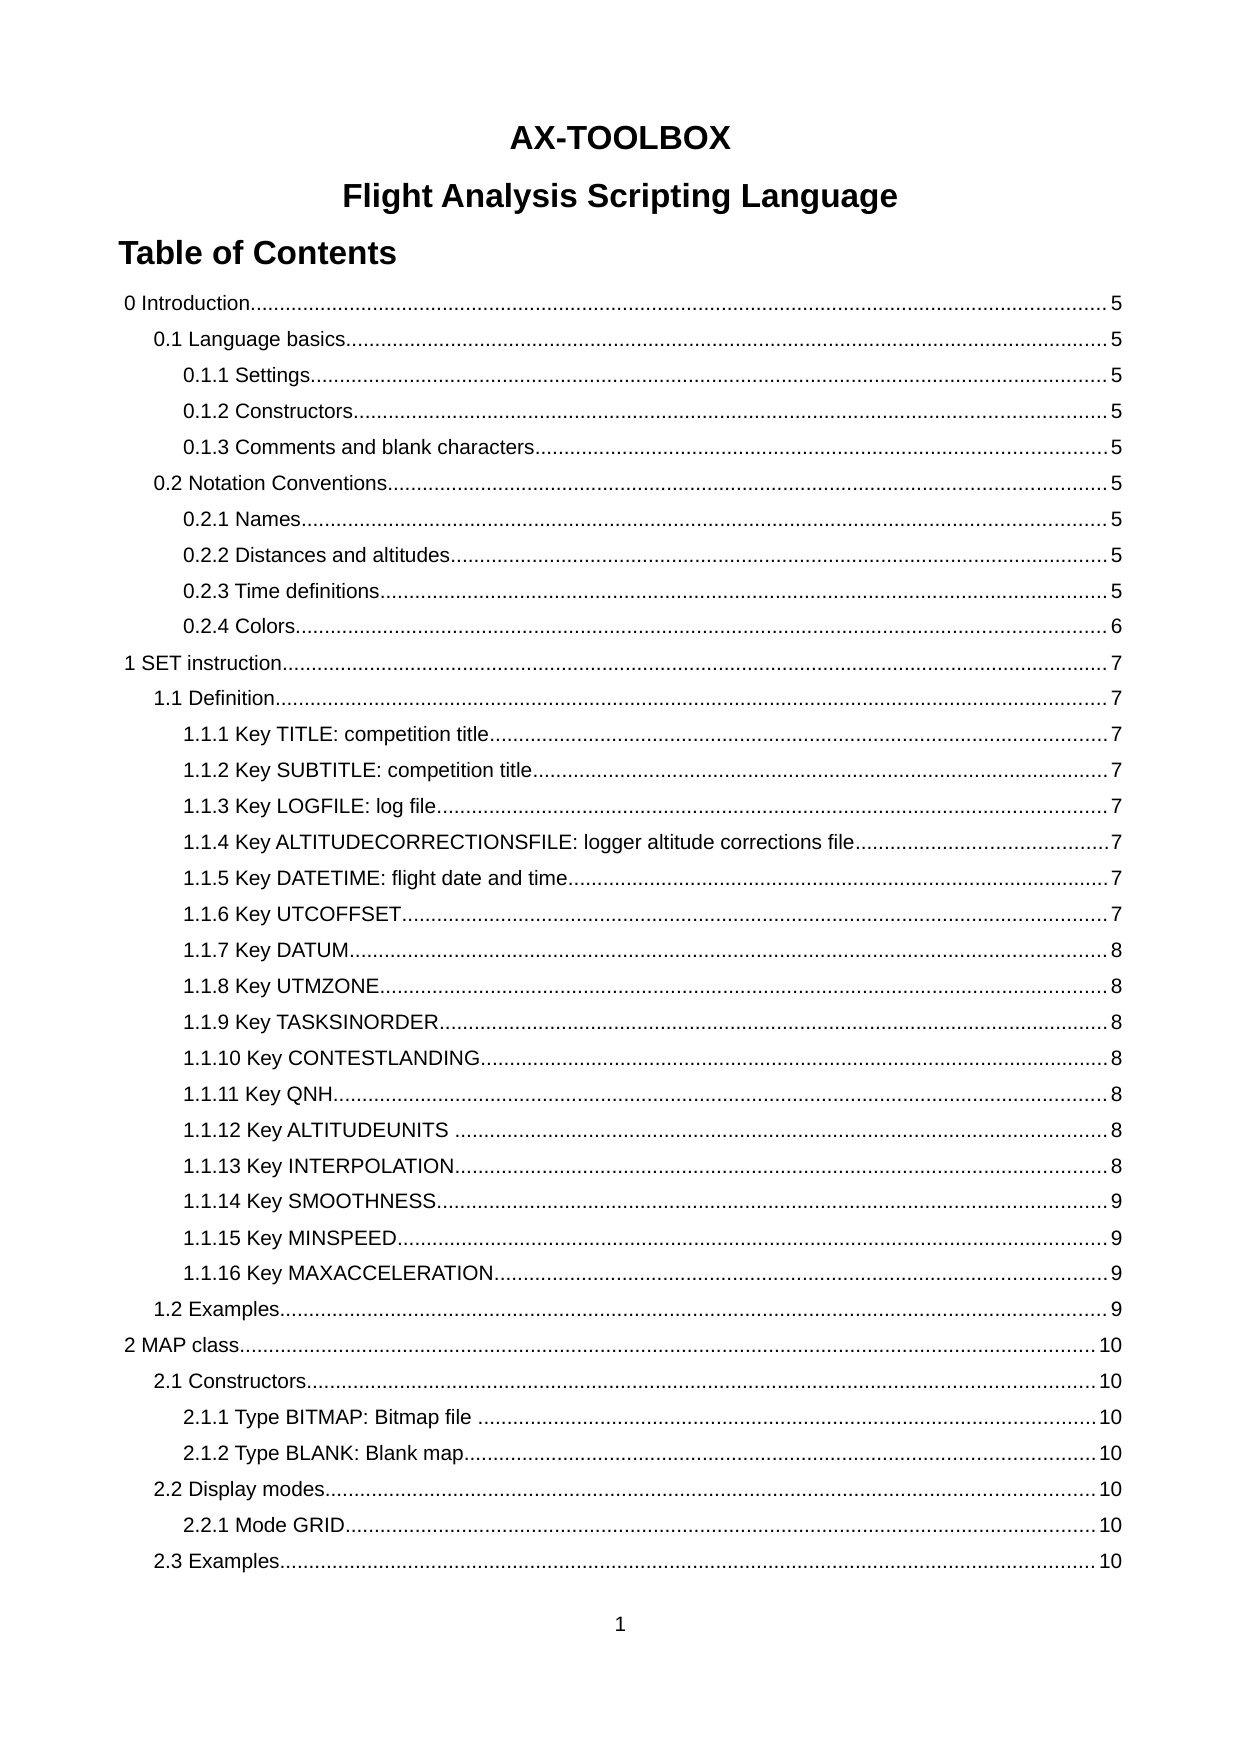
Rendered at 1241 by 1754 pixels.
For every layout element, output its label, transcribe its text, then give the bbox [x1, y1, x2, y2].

text 0.1.3 Comments and blank characters 5 [177, 435, 1122, 459]
text 2.1 Constructors 10 [148, 1369, 1122, 1393]
text 0.2.3 Time definitions 5 [177, 578, 1122, 602]
text 0.2.1 Names 5 [177, 507, 1122, 531]
text Flight Analysis Scripting Language [118, 176, 1122, 214]
text 1.1.10 Key CONTESTLANDING 8 [177, 1046, 1122, 1069]
text 1.1.8 Key UTMZONE 8 [177, 974, 1122, 998]
text 0.1.2 Constructors 5 [177, 399, 1122, 423]
text 2.1.1 Type BITMAP: Bitmap file 10 [177, 1405, 1122, 1429]
subtitle Table of Contents [118, 233, 1122, 272]
text 1.1.4 Key ALTITUDECORRECTIONSFILE: logger altitude corrections file 7 [177, 830, 1122, 854]
text 0.2.2 Distances and altitudes 5 [177, 542, 1122, 566]
text AX-TOOLBOX [118, 118, 1122, 157]
text 1.1 Definition 7 [148, 686, 1122, 710]
text 1.1.7 Key DATUM 8 [177, 938, 1122, 962]
text 0.1 Language basics 5 [148, 327, 1122, 351]
text 2 MAP class 10 [118, 1333, 1122, 1357]
text 1.1.6 Key UTCOFFSET 7 [177, 902, 1122, 926]
text 2.2 Display modes 10 [148, 1477, 1122, 1501]
text 1.1.16 Key MAXACCELERATION 9 [177, 1261, 1122, 1285]
text 2.2.1 Mode GRID 10 [177, 1513, 1122, 1537]
text 1.1.11 Key QNH 8 [177, 1082, 1122, 1106]
text 0 Introduction 5 [118, 291, 1122, 315]
text 1.1.15 Key MINSPEED 9 [177, 1225, 1122, 1249]
text 1.1.13 Key INTERPOLATION 8 [177, 1153, 1122, 1177]
text 1.1.14 Key SMOOTHNESS 9 [177, 1189, 1122, 1213]
text 1.1.3 Key LOGFILE: log file 7 [177, 794, 1122, 818]
text 2.3 Examples 10 [148, 1549, 1122, 1573]
text 1.1.2 Key SUBTITLE: competition title 7 [177, 758, 1122, 782]
text 2.1.2 Type BLANK: Blank map 10 [177, 1441, 1122, 1465]
text 0.1.1 Settings 5 [177, 363, 1122, 387]
text 1.1.12 Key ALTITUDEUNITS 8 [177, 1117, 1122, 1141]
text 1 SET instruction 7 [118, 650, 1122, 674]
text 0.2.4 Colors 6 [177, 614, 1122, 638]
text 0.2 Notation Conventions 5 [148, 471, 1122, 494]
text 1.1.5 Key DATETIME: flight date and time 7 [177, 866, 1122, 890]
text 1.1.9 Key TASKSINORDER 8 [177, 1010, 1122, 1034]
text 1.2 Examples 9 [148, 1297, 1122, 1321]
text 1.1.1 Key TITLE: competition title 7 [177, 722, 1122, 746]
